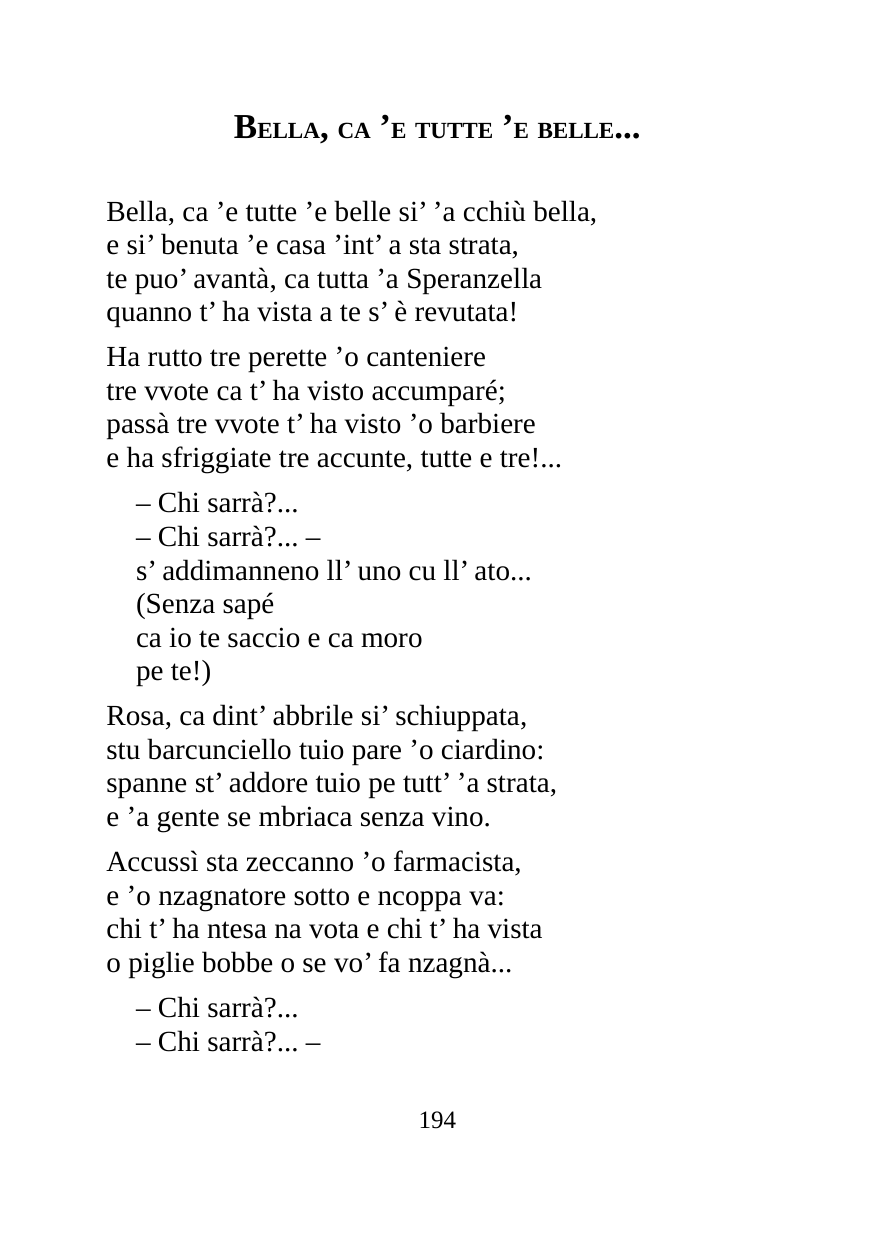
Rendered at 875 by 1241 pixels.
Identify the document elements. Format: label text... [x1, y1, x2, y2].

text tre vvote ca t’ ha visto accumparé; [106, 373, 768, 407]
text Bella, ca ’e tutte ’e belle si’ ’a cchiù bella, [106, 194, 768, 227]
text e ’o nzagnatore sotto e ncoppa va: [106, 878, 768, 912]
text e si’ benuta ’e casa ’int’ a sta strata, [106, 227, 768, 261]
text stu barcunciello tuio pare ’o ciardino: [106, 732, 768, 766]
text Accussì sta zeccanno ’o farmacista, [106, 844, 768, 878]
text spanne st’ addore tuio pe tutt’ ’a strata, [106, 766, 768, 799]
text o piglie bobbe o se vo’ fa nzagnà... [106, 945, 768, 979]
text – Chi sarrà?... – [136, 1024, 768, 1057]
text Ha rutto tre perette ’o canteniere [106, 339, 768, 373]
text Rosa, ca dint’ abbrile si’ schiuppata, [106, 698, 768, 732]
text quanno t’ ha vista a te s’ è revutata! [106, 294, 768, 328]
text – Chi sarrà?... [136, 486, 768, 519]
text (Senza sapé [136, 586, 768, 620]
text e ha sfriggiate tre accunte, tutte e tre!... [106, 440, 768, 474]
subtitle Bella, ca ’e tutte ’e belle... [106, 106, 768, 146]
text s’ addimanneno ll’ uno cu ll’ ato... [136, 553, 768, 586]
text pe te!) [136, 653, 768, 687]
text – Chi sarrà?... [136, 990, 768, 1024]
text te puo’ avantà, ca tutta ’a Speranzella [106, 261, 768, 294]
text ca io te saccio e ca moro [136, 620, 768, 653]
text e ’a gente se mbriaca senza vino. [106, 799, 768, 833]
text – Chi sarrà?... – [136, 519, 768, 553]
text chi t’ ha ntesa na vota e chi t’ ha vista [106, 912, 768, 945]
text passà tre vvote t’ ha visto ’o barbiere [106, 407, 768, 440]
